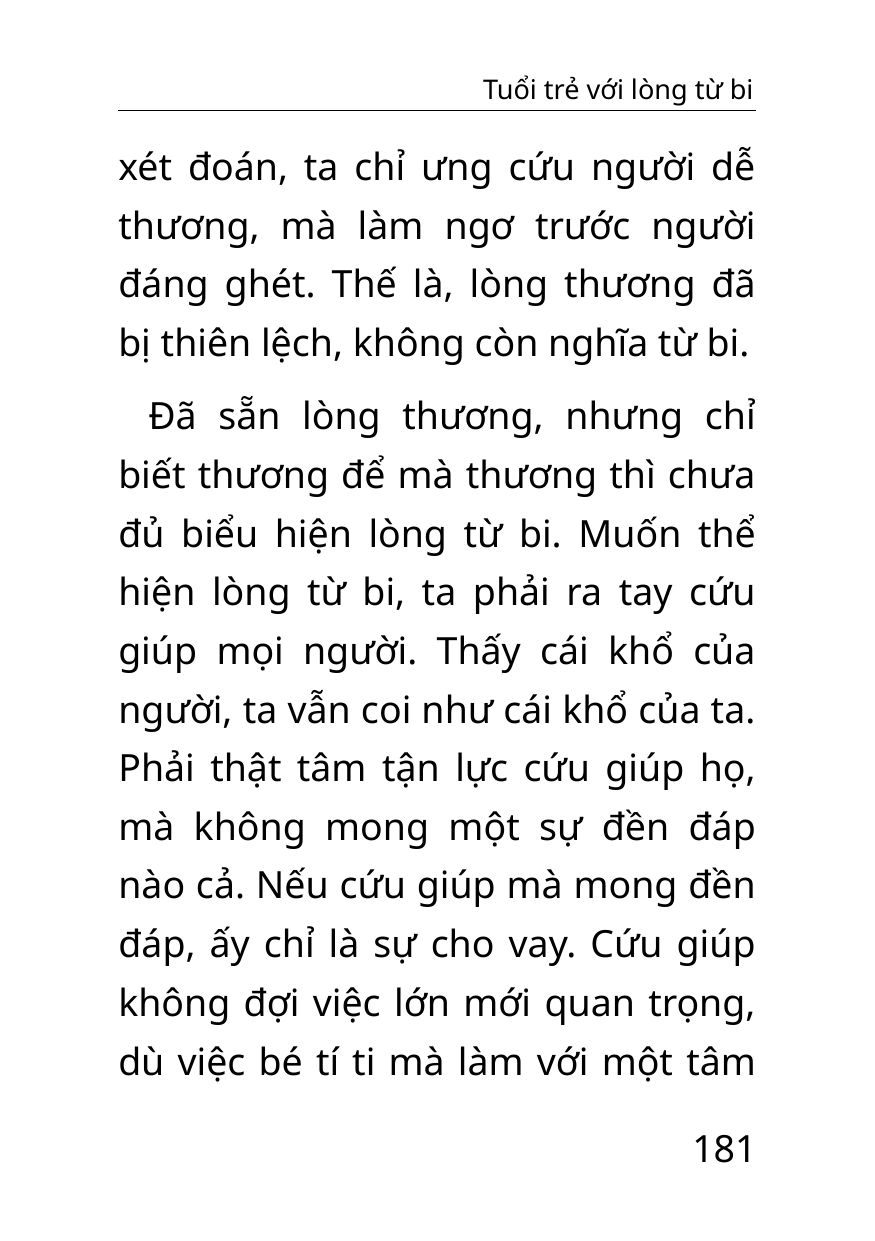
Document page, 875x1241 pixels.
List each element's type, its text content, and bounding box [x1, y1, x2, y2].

text Ðã sẵn lòng thương, nhưng chỉ biết thương để mà thương thì chưa đủ biểu hiện lòng từ bi. Muốn thể hiện lòng từ bi, ta phải ra tay cứu giúp mọi người. Thấy cái khổ của người, ta vẫn coi như cái khổ của ta. Phải thật tâm tận lực cứu giúp họ, mà không mong một sự đền đáp nào cả. Nếu cứu giúp mà mong đền đáp, ấy chỉ là sự cho vay. Cứu giúp không đợi việc lớn mới quan trọng, dù việc bé tí ti mà làm với một tâm [118, 390, 756, 1086]
text xét đoán, ta chỉ ưng cứu người dễ thương, mà làm ngơ trước người đáng ghét. Thế là, lòng thương đã bị thiên lệch, không còn nghĩa từ bi. [118, 141, 756, 367]
